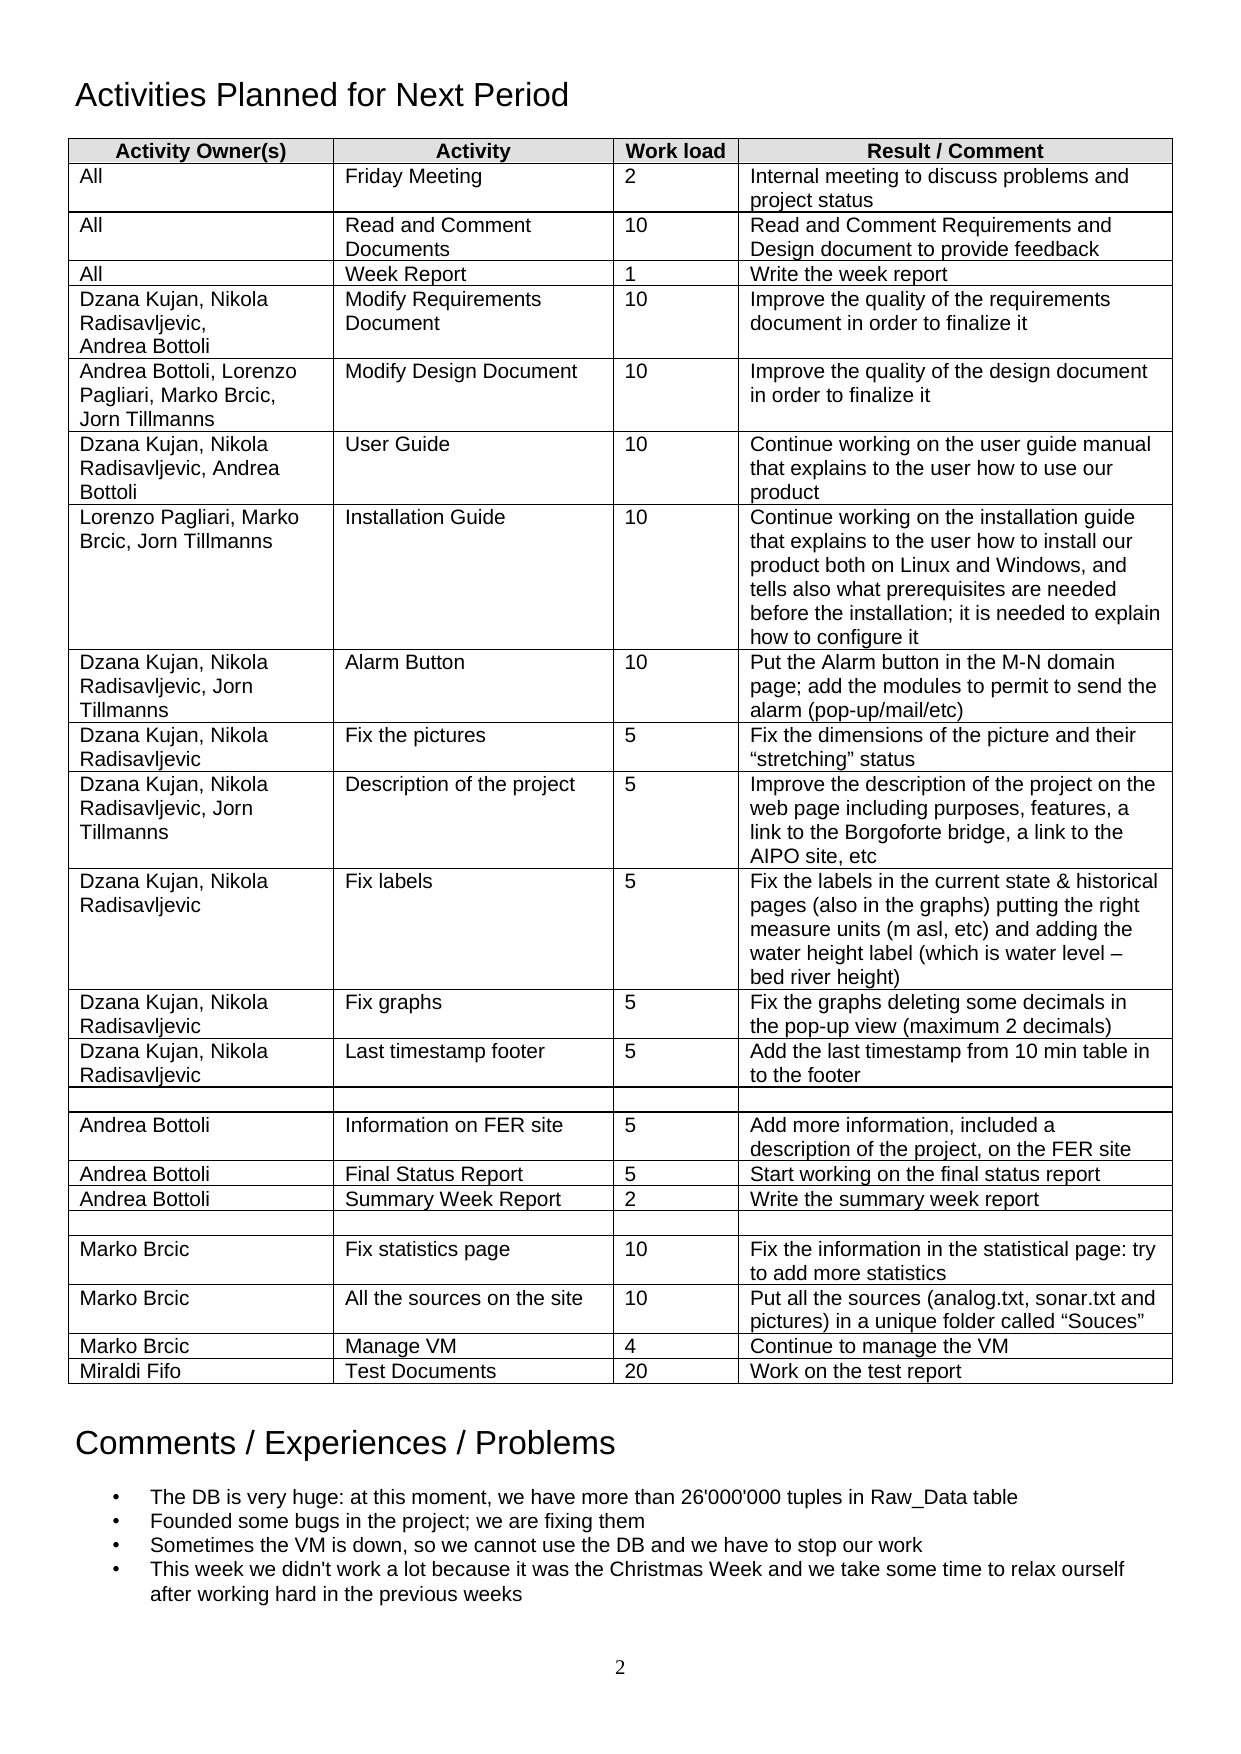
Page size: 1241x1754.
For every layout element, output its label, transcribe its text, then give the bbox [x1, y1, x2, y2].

table_cell Fix the dimensions of the picture and their “stretching” status [739, 723, 1172, 771]
table_cell Andrea Bottoli [69, 1161, 333, 1185]
table_cell User Guide [334, 432, 613, 504]
table_cell 5 [614, 772, 738, 868]
table_cell 10 [614, 1285, 738, 1333]
table_cell Description of the project [334, 772, 613, 868]
table_cell Marko Brcic [69, 1236, 333, 1284]
table_cell 1 [614, 261, 738, 285]
table_cell Write the summary week report [739, 1186, 1172, 1210]
table_header Activity [334, 139, 613, 162]
table_cell Continue to manage the VM [739, 1334, 1172, 1358]
table_cell Marko Brcic [69, 1334, 333, 1358]
table_cell 5 [614, 869, 738, 988]
table_cell 4 [614, 1334, 738, 1358]
table_cell Summary Week Report [334, 1186, 613, 1210]
table_cell 10 [614, 505, 738, 649]
table_cell [614, 1211, 738, 1235]
table_cell Fix the graphs deleting some decimals in the pop-up view (maximum 2 decimals) [739, 990, 1172, 1037]
table_cell Manage VM [334, 1334, 613, 1358]
table_cell 2 [614, 1186, 738, 1210]
table_cell 10 [614, 1236, 738, 1284]
table_header Result / Comment [739, 139, 1172, 162]
table_cell Fix labels [334, 869, 613, 988]
table_cell 5 [614, 990, 738, 1037]
table_cell Miraldi Fifo [69, 1359, 333, 1383]
table_cell [334, 1211, 613, 1235]
table_header Activity Owner(s) [69, 139, 333, 162]
table_cell All [69, 261, 333, 285]
table_cell Week Report [334, 261, 613, 285]
table_cell Fix statistics page [334, 1236, 613, 1284]
table_cell Last timestamp footer [334, 1039, 613, 1086]
table_cell 5 [614, 1113, 738, 1160]
table_cell 5 [614, 723, 738, 771]
table_cell Dzana Kujan, Nikola Radisavljevic [69, 990, 333, 1037]
table_cell Improve the description of the project on the web page including purposes, features, a link to the Borgoforte bridge, a link to the AIPO site, etc [739, 772, 1172, 868]
table_cell Put all the sources (analog.txt, sonar.txt and pictures) in a unique folder called “Souces” [739, 1285, 1172, 1333]
table_cell Dzana Kujan, Nikola Radisavljevic, Jorn Tillmanns [69, 650, 333, 722]
table_cell Marko Brcic [69, 1285, 333, 1333]
table_cell Fix the labels in the current state & historical pages (also in the graphs) putting the right measure units (m asl, etc) and adding the water height label (which is water level – bed river height) [739, 869, 1172, 988]
table_cell Put the Alarm button in the M-N domain page; add the modules to permit to send the alarm (pop-up/mail/etc) [739, 650, 1172, 722]
table_cell 10 [614, 432, 738, 504]
table_cell Final Status Report [334, 1161, 613, 1185]
list Sometimes the VM is down, so we cannot use the DB and we have to stop our work [112, 1533, 1165, 1557]
table_cell Start working on the final status report [739, 1161, 1172, 1185]
table_cell Dzana Kujan, Nikola Radisavljevic [69, 723, 333, 771]
table_cell 10 [614, 359, 738, 431]
list This week we didn't work a lot because it was the Christmas Week and we take some time to relax ourself after working hard in the previous weeks [112, 1557, 1165, 1605]
table_cell Internal meeting to discuss problems and project status [739, 164, 1172, 211]
table_cell Dzana Kujan, Nikola Radisavljevic [69, 1039, 333, 1086]
table_cell 5 [614, 1039, 738, 1086]
table_cell 10 [614, 286, 738, 358]
subtitle Activities Planned for Next Period [75, 75, 1165, 113]
table_cell Fix the pictures [334, 723, 613, 771]
table_cell Continue working on the user guide manual that explains to the user how to use our product [739, 432, 1172, 504]
subtitle Comments / Experiences / Problems [75, 1423, 1165, 1461]
table_cell [614, 1088, 738, 1111]
table_cell Information on FER site [334, 1113, 613, 1160]
table_cell Dzana Kujan, Nikola Radisavljevic, Jorn Tillmanns [69, 772, 333, 868]
table_cell Andrea Bottoli, Lorenzo Pagliari, Marko Brcic, Jorn Tillmanns [69, 359, 333, 431]
table_header Work load [614, 139, 738, 162]
table_cell Continue working on the installation guide that explains to the user how to install our product both on Linux and Windows, and tells also what prerequisites are needed before the installation; it is needed to explain how to configure it [739, 505, 1172, 649]
table_cell Alarm Button [334, 650, 613, 722]
table_cell All [69, 164, 333, 211]
table_cell [69, 1088, 333, 1111]
table_cell [69, 1211, 333, 1235]
table_cell Improve the quality of the requirements document in order to finalize it [739, 286, 1172, 358]
table_cell [334, 1088, 613, 1111]
list The DB is very huge: at this moment, we have more than 26'000'000 tuples in Raw_Data table [112, 1485, 1165, 1509]
table_cell Read and Comment Requirements and Design document to provide feedback [739, 213, 1172, 260]
table_cell Modify Requirements Document [334, 286, 613, 358]
table_cell Add the last timestamp from 10 min table in to the footer [739, 1039, 1172, 1086]
table_cell Fix graphs [334, 990, 613, 1037]
table_cell 10 [614, 650, 738, 722]
table_cell 10 [614, 213, 738, 260]
table_cell Installation Guide [334, 505, 613, 649]
table_cell Test Documents [334, 1359, 613, 1383]
table_cell Improve the quality of the design document in order to finalize it [739, 359, 1172, 431]
table_cell Work on the test report [739, 1359, 1172, 1383]
table_cell Lorenzo Pagliari, Marko Brcic, Jorn Tillmanns [69, 505, 333, 649]
table_cell Modify Design Document [334, 359, 613, 431]
table_cell 5 [614, 1161, 738, 1185]
table_cell Andrea Bottoli [69, 1113, 333, 1160]
list Founded some bugs in the project; we are fixing them [112, 1509, 1165, 1533]
table_cell All [69, 213, 333, 260]
table_cell [739, 1088, 1172, 1111]
table_cell Add more information, included a description of the project, on the FER site [739, 1113, 1172, 1160]
table_cell Dzana Kujan, Nikola Radisavljevic, Andrea Bottoli [69, 286, 333, 358]
table_cell Dzana Kujan, Nikola Radisavljevic [69, 869, 333, 988]
table_cell [739, 1211, 1172, 1235]
table_cell Read and Comment Documents [334, 213, 613, 260]
table_cell Write the week report [739, 261, 1172, 285]
table_cell Dzana Kujan, Nikola Radisavljevic, Andrea Bottoli [69, 432, 333, 504]
table_cell Fix the information in the statistical page: try to add more statistics [739, 1236, 1172, 1284]
table_cell 2 [614, 164, 738, 211]
table_cell Andrea Bottoli [69, 1186, 333, 1210]
table_cell Friday Meeting [334, 164, 613, 211]
table_cell 20 [614, 1359, 738, 1383]
table_cell All the sources on the site [334, 1285, 613, 1333]
